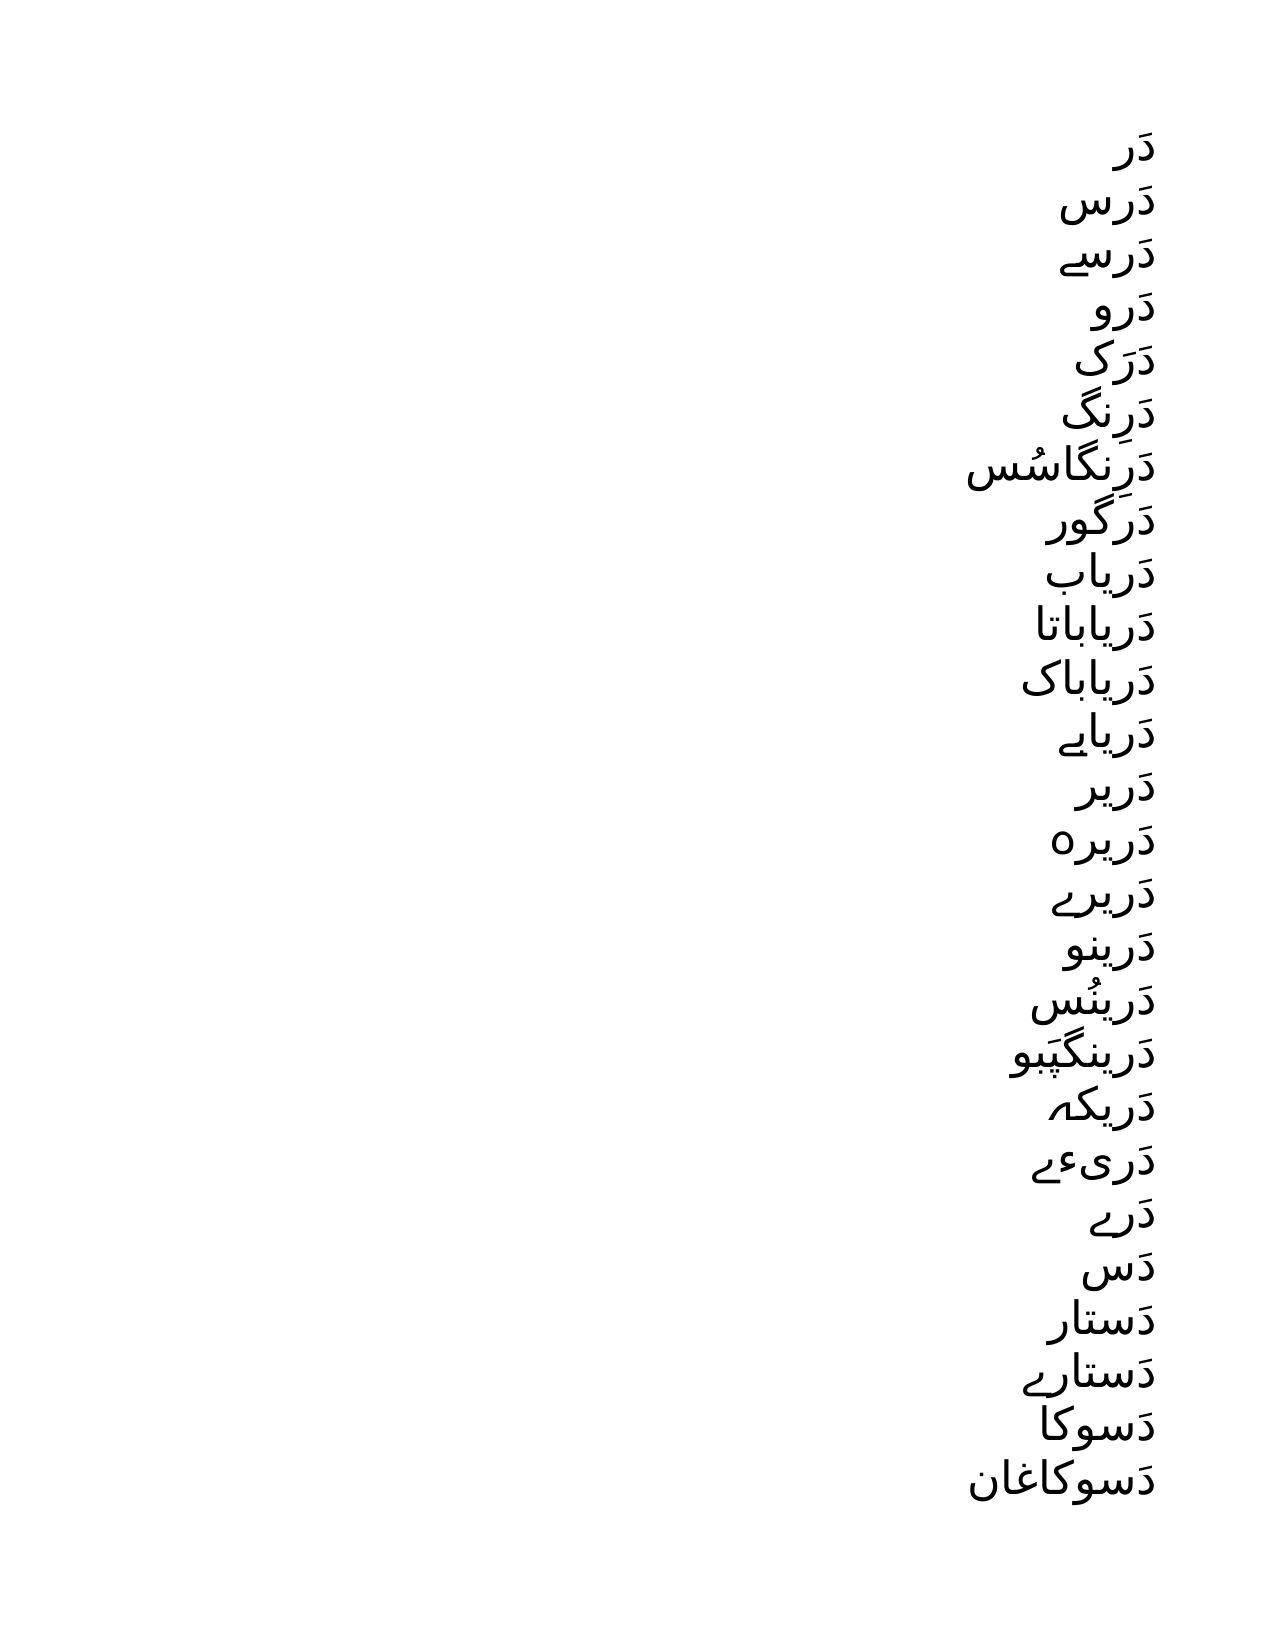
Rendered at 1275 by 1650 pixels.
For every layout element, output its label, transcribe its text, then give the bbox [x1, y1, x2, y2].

text دَرے [118, 1185, 1157, 1238]
text دَریاب [118, 545, 1157, 598]
text دَرو [118, 278, 1157, 331]
text دَرسے [118, 225, 1157, 278]
text دَریاباک [118, 651, 1157, 705]
text دَسوکاغان [118, 1451, 1157, 1505]
text دَسوکا [118, 1398, 1157, 1451]
text دَرینگپَبو [118, 1025, 1157, 1078]
text دَریاباتا [118, 598, 1157, 651]
text دَرِنگ [118, 385, 1157, 438]
text دَری​ءے [118, 1131, 1157, 1185]
text دَریکہ [118, 1078, 1157, 1131]
text دَریرے [118, 865, 1157, 918]
text دَرینو [118, 918, 1157, 971]
text دَرینُس [118, 971, 1157, 1025]
text دَریابے [118, 705, 1157, 758]
text دَر [118, 118, 1157, 171]
text دَستارے [118, 1345, 1157, 1398]
text دَس [118, 1238, 1157, 1291]
text دَریرہ [118, 811, 1157, 865]
text دَرگور [118, 491, 1157, 545]
text دَرِنگاسُس [118, 438, 1157, 491]
text دَریر [118, 758, 1157, 811]
text دَستار [118, 1291, 1157, 1345]
text دَرَک [118, 331, 1157, 385]
text دَرس [118, 171, 1157, 225]
